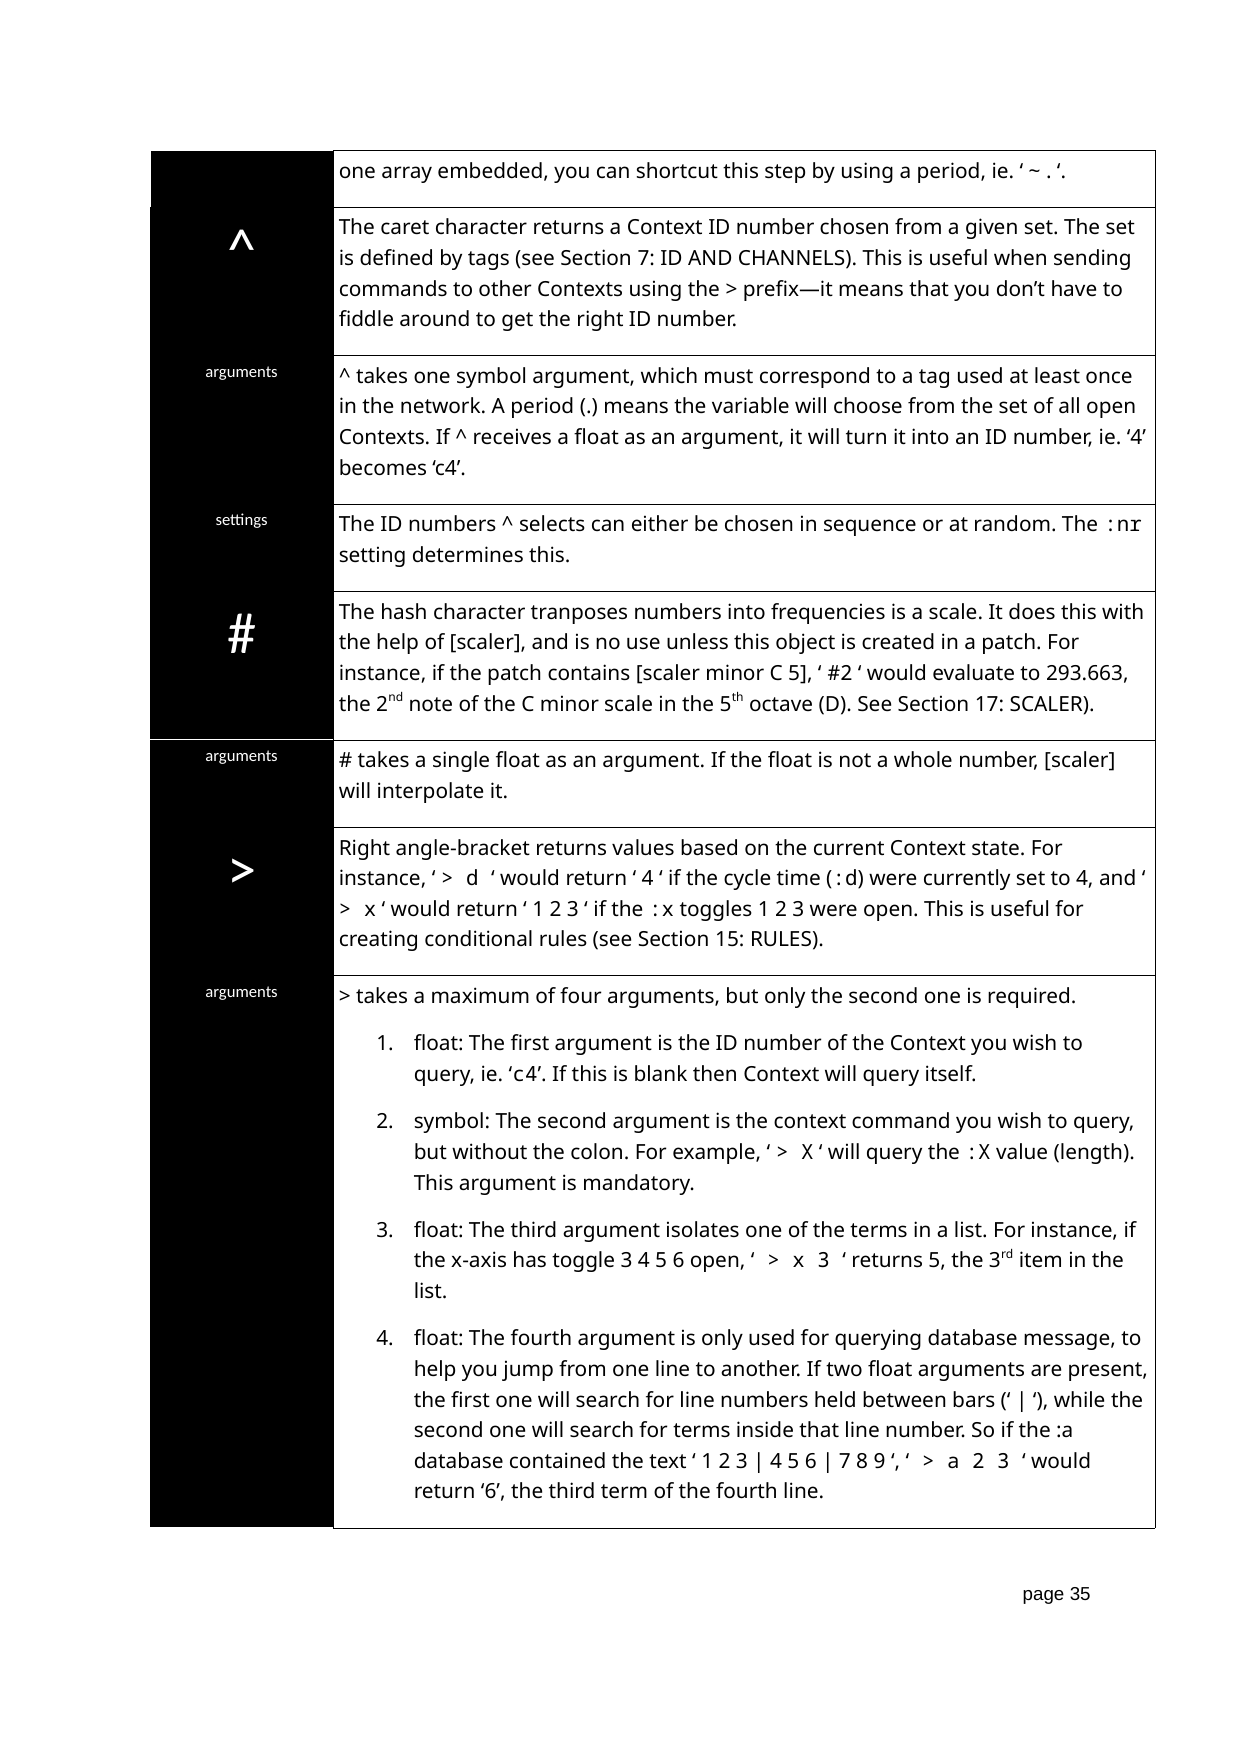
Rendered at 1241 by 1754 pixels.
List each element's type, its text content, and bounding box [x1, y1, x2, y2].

table_cell arguments [150, 976, 333, 1527]
table_cell one array embedded, you can shortcut this step by using a period, ie. ‘ ~ . ‘. [334, 151, 1155, 207]
table_cell The hash character tranposes numbers into frequencies is a scale. It does this with the help of [scaler], and is no use unless this object is created in a patch. For instance, if the patch contains [scaler minor C 5], ‘ #2 ‘ would evaluate to 293.663, the 2nd note of the C minor scale in the 5th octave (D). See Section 17: SCALER). [334, 592, 1155, 739]
table_cell The ID numbers ^ selects can either be chosen in sequence or at random. The :nr setting determines this. [334, 505, 1155, 591]
table_cell # [150, 591, 333, 739]
table_cell > takes a maximum of four arguments, but only the second one is required. float: The first argument is the ID number of the Context you wish to query, ie. ‘c4’. If this is blank then Context will query itself. symbol: The second argument is the context command you wish to query, but without the colon. For example, ‘ > X ‘ will query the :X value (length). This argument is mandatory. float: The third argument isolates one of the terms in a list. For instance, if the x-axis has toggle 3 4 5 6 open, ‘ > x 3 ‘ returns 5, the 3rd item in the list. float: The fourth argument is only used for querying database message, to help you jump from one line to another. If two float arguments are present, the first one will search for line numbers held between bars (‘ | ‘), while the second one will search for terms inside that line number. So if the :a database contained the text ‘ 1 2 3 | 4 5 6 | 7 8 9 ‘, ‘ > a 2 3 ‘ would return ‘6’, the third term of the fourth line. [334, 976, 1155, 1527]
table_cell arguments [150, 356, 333, 504]
table_cell > [150, 827, 333, 975]
table_cell ^ takes one symbol argument, which must correspond to a tag used at least once in the network. A period (.) means the variable will choose from the set of all open Contexts. If ^ receives a float as an argument, it will turn it into an ID number, ie. ‘4’ becomes ‘c4’. [334, 356, 1155, 504]
table_cell ^ [150, 208, 333, 355]
table_cell Right angle-bracket returns values based on the current Context state. For instance, ‘ > d ‘ would return ‘ 4 ‘ if the cycle time (:d) were currently set to 4, and ‘ > x ‘ would return ‘ 1 2 3 ‘ if the :x toggles 1 2 3 were open. This is useful for creating conditional rules (see Section 15: RULES). [334, 828, 1155, 975]
table_cell The caret character returns a Context ID number chosen from a given set. The set is defined by tags (see Section 7: ID AND CHANNELS). This is useful when sending commands to other Contexts using the > prefix—it means that you don’t have to fiddle around to get the right ID number. [334, 208, 1155, 355]
table_cell [151, 151, 333, 207]
table_cell # takes a single float as an argument. If the float is not a whole number, [scaler] will interpolate it. [334, 741, 1155, 827]
table_cell arguments [150, 741, 333, 827]
table_cell settings [150, 505, 333, 591]
